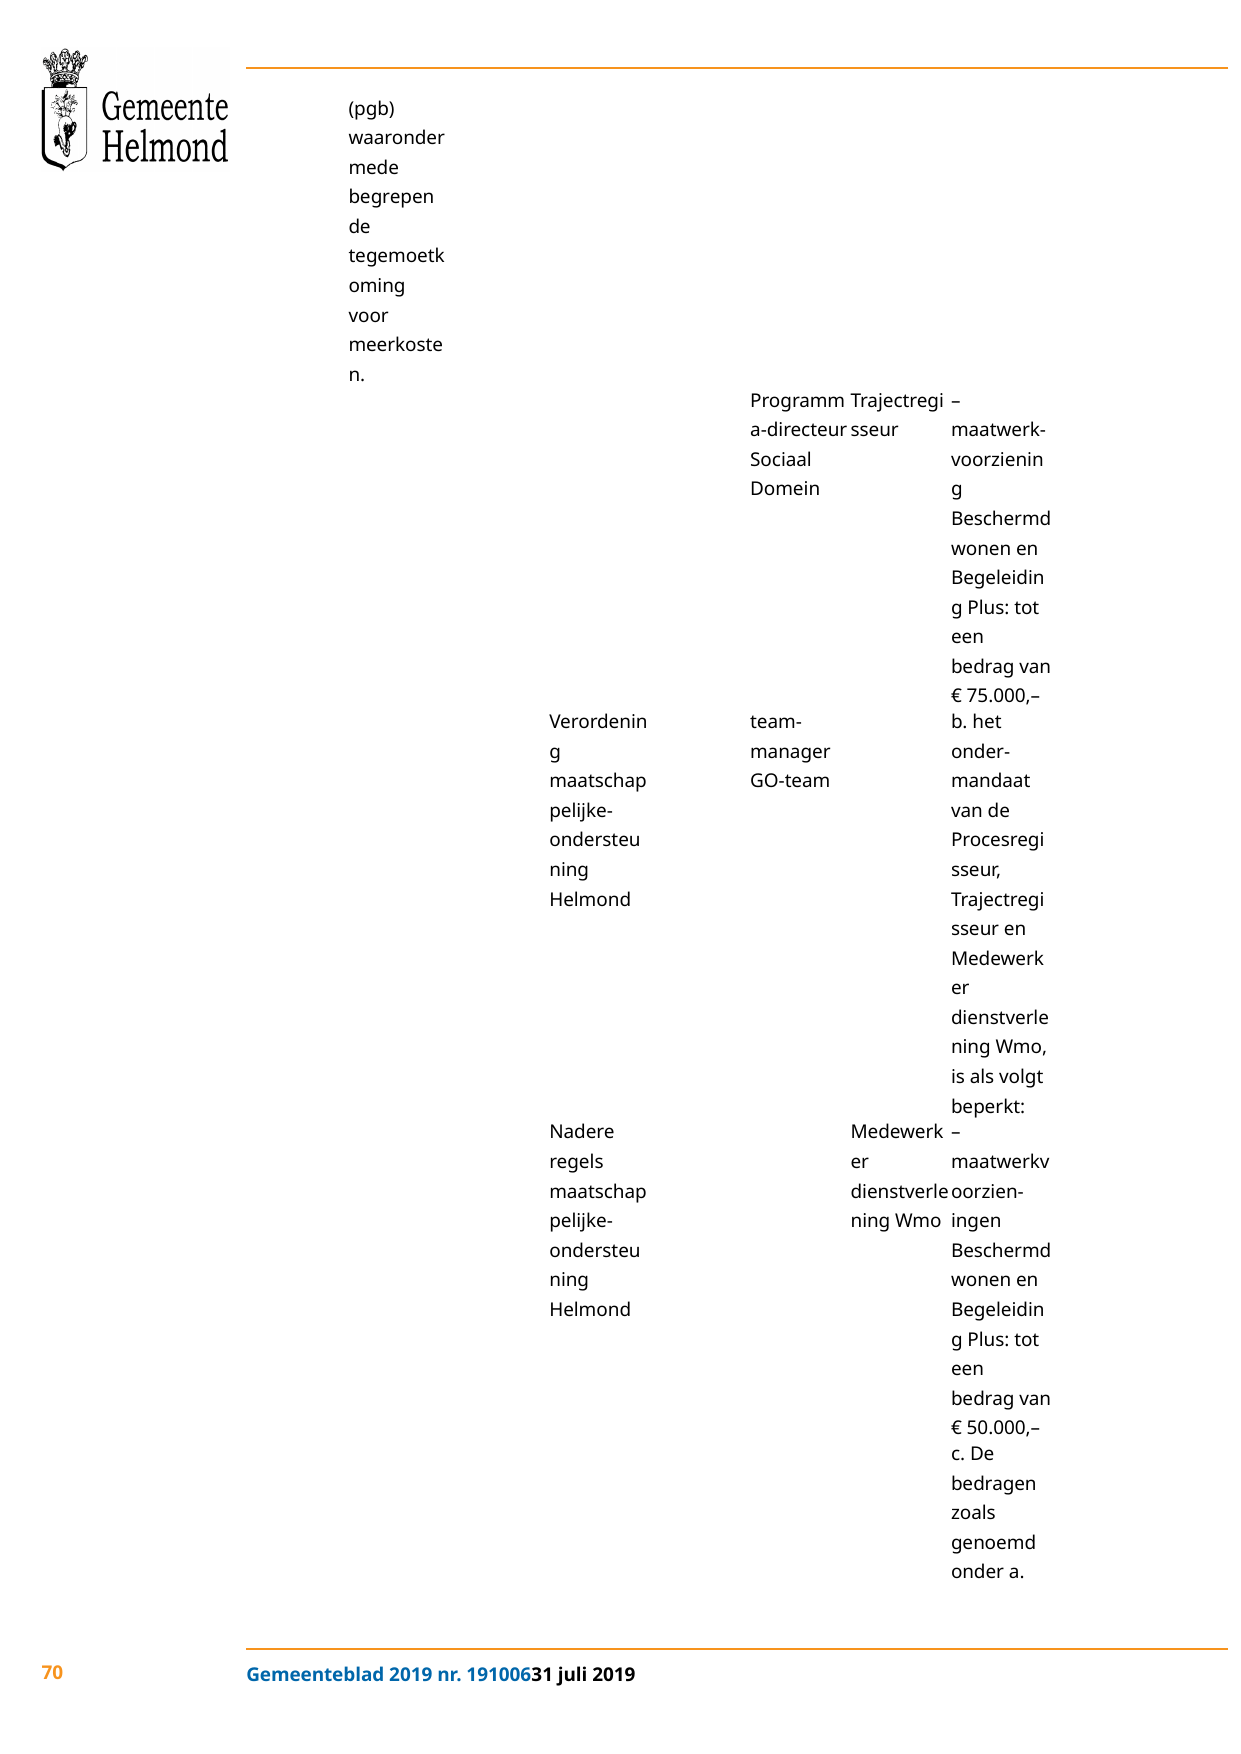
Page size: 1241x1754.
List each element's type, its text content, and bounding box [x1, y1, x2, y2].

table_cell Medewerker dienstverlening Wmo [850, 1119, 951, 1440]
table_cell [549, 1440, 649, 1584]
table_cell Programma-directeur Sociaal Domein [750, 387, 850, 708]
table_cell [348, 1119, 449, 1440]
table_cell [750, 95, 850, 387]
table_cell [549, 95, 649, 387]
table_cell Verordening maatschappelijke-ondersteuning Helmond [549, 708, 649, 1119]
table_cell [850, 1440, 951, 1584]
table_cell [650, 95, 750, 387]
table_cell – maatwerkvoorzien-ingen Beschermd wonen en Begeleiding Plus: tot een bedrag van € 50.000,– [951, 1119, 1051, 1440]
table_cell [850, 95, 951, 387]
table_cell [248, 708, 348, 1119]
table_cell [348, 387, 449, 708]
table_cell – maatwerk-voorziening Beschermd wonen en Begeleiding Plus: tot een bedrag van € 75.000,– [951, 387, 1051, 708]
picture [41, 47, 231, 172]
table_cell [248, 1119, 348, 1440]
table_cell [650, 708, 750, 1119]
table_cell [549, 387, 649, 708]
table_cell [750, 1119, 850, 1440]
table_cell [248, 95, 348, 387]
table_cell b. het onder-mandaat van de Procesregisseur, Trajectregisseur en Medewerker dienstverlening Wmo, is als volgt beperkt: [951, 708, 1051, 1119]
table_cell [348, 708, 449, 1119]
table_cell [650, 1440, 750, 1584]
table_cell [449, 1440, 549, 1584]
table_cell [850, 708, 951, 1119]
table_cell [449, 387, 549, 708]
table_cell team-manager GO-team [750, 708, 850, 1119]
table_cell [951, 95, 1051, 387]
table_cell [248, 1440, 348, 1584]
table_cell Nadere regels maatschappelijke-ondersteuning Helmond [549, 1119, 649, 1440]
table_cell [650, 387, 750, 708]
table_cell c. De bedragen zoals genoemd onder a. [951, 1440, 1051, 1584]
table_cell [248, 387, 348, 708]
table_cell Trajectregisseur [850, 387, 951, 708]
table_cell [650, 1119, 750, 1440]
table_cell [449, 1119, 549, 1440]
table_cell (pgb) waaronder mede begrepen de tegemoetkoming voor meerkosten. [348, 95, 449, 387]
table_cell [750, 1440, 850, 1584]
table_cell [348, 1440, 449, 1584]
table_cell [449, 95, 549, 387]
table_cell [449, 708, 549, 1119]
